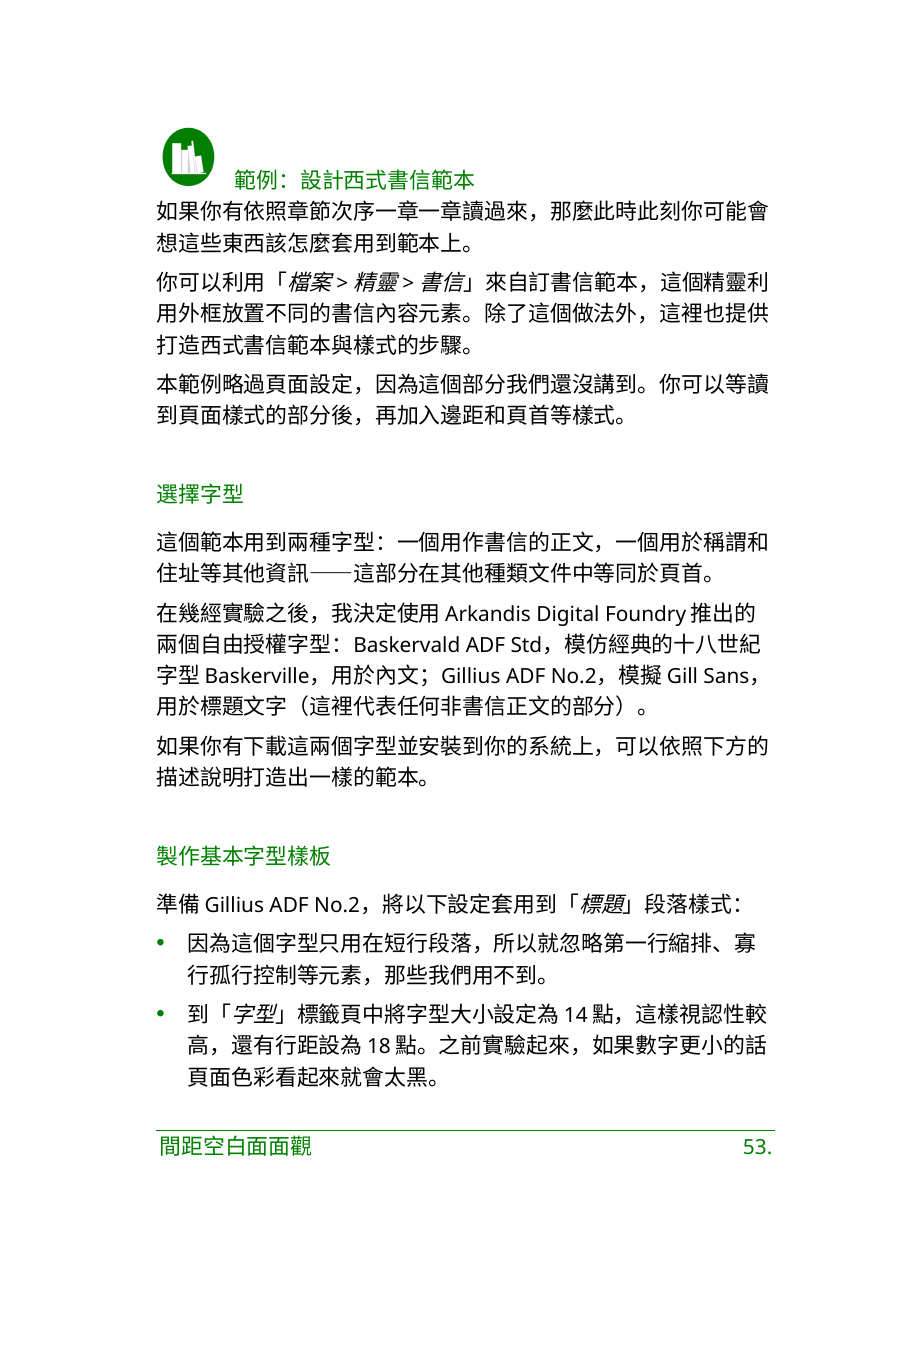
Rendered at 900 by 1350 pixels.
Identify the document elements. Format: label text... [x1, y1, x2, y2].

picture [157, 125, 220, 189]
text 在幾經實驗之後，我決定使用Arkandis Digital Foundry推出的兩個自由授權字型：Baskervald ADF Std，模仿經典的十八世紀字型Baskerville，用於內文；Gillius ADF No.2，模擬Gill Sans，用於標題文字（這裡代表任何非書信正文的部分）。 [156, 596, 775, 721]
text 本範例略過頁面設定，因為這個部分我們還沒講到。你可以等讀到頁面樣式的部分後，再加入邊距和頁首等樣式。 [156, 368, 775, 430]
text 你可以利用「檔案 > 精靈 > 書信」來自訂書信範本，這個精靈利用外框放置不同的書信內容元素。除了這個做法外，這裡也提供打造西式書信範本與樣式的步驟。 [156, 266, 775, 359]
text 如果你有依照章節次序一章一章讀過來，那麼此時此刻你可能會想這些東西該怎麼套用到範本上。 [156, 195, 775, 257]
list 到「字型」標籤頁中將字型大小設定為14點，這樣視認性較高，還有行距設為18點。之前實驗起來，如果數字更小的話頁面色彩看起來就會太黑。 [156, 998, 775, 1091]
list 因為這個字型只用在短行段落，所以就忽略第一行縮排、寡行孤行控制等元素，那些我們用不到。 [156, 927, 775, 989]
subtitle 選擇字型 [156, 477, 775, 509]
subtitle 製作基本字型樣板 [156, 839, 775, 871]
subtitle 範例：設計西式書信範本 [156, 125, 775, 195]
text 如果你有下載這兩個字型並安裝到你的系統上，可以依照下方的描述說明打造出一樣的範本。 [156, 729, 775, 792]
text 這個範本用到兩種字型：一個用作書信的正文，一個用於稱謂和住址等其他資訊——這部分在其他種類文件中等同於頁首。 [156, 525, 775, 588]
text 準備Gillius ADF No.2，將以下設定套用到「標題」段落樣式： [156, 887, 775, 918]
